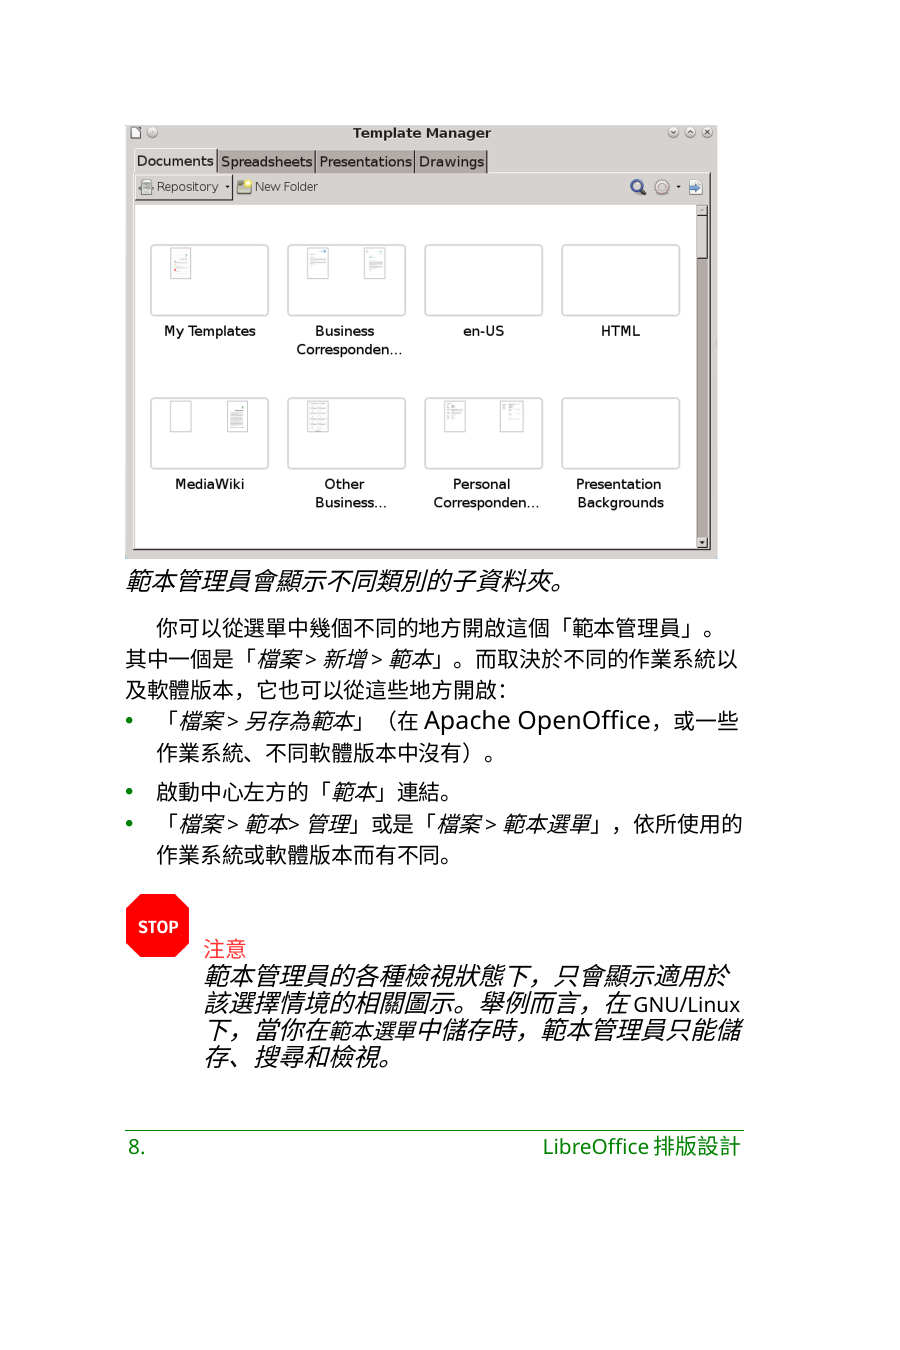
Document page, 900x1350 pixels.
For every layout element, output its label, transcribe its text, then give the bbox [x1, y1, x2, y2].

text 你可以從選單中幾個不同的地方開啟這個「範本管理員」。其中一個是「檔案 > 新增 > 範本」。而取決於不同的作業系統以及軟體版本，它也可以從這些地方開啟： [125, 611, 744, 705]
list 「檔案 > 範本> 管理」或是「檔案 > 範本選單」，依所使用的作業系統或軟體版本而有不同。 [125, 807, 744, 869]
table_cell 範本管理員會顯示不同類別的子資料夾。 [125, 561, 744, 596]
list 啟動中心左方的「範本」連結。 [125, 776, 744, 807]
list 注意 [125, 893, 744, 963]
picture [125, 125, 718, 559]
picture [126, 894, 189, 957]
table_header [718, 125, 744, 558]
text 範本管理員的各種檢視狀態下，只會顯示適用於該選擇情境的相關圖示。舉例而言，在GNU/Linux下，當你在範本選單中儲存時，範本管理員只能儲存、搜尋和檢視。 [203, 963, 744, 1072]
list 「檔案 > 另存為範本」（在 Apache OpenOffice，或一些作業系統、不同軟體版本中沒有）。 [125, 705, 744, 767]
